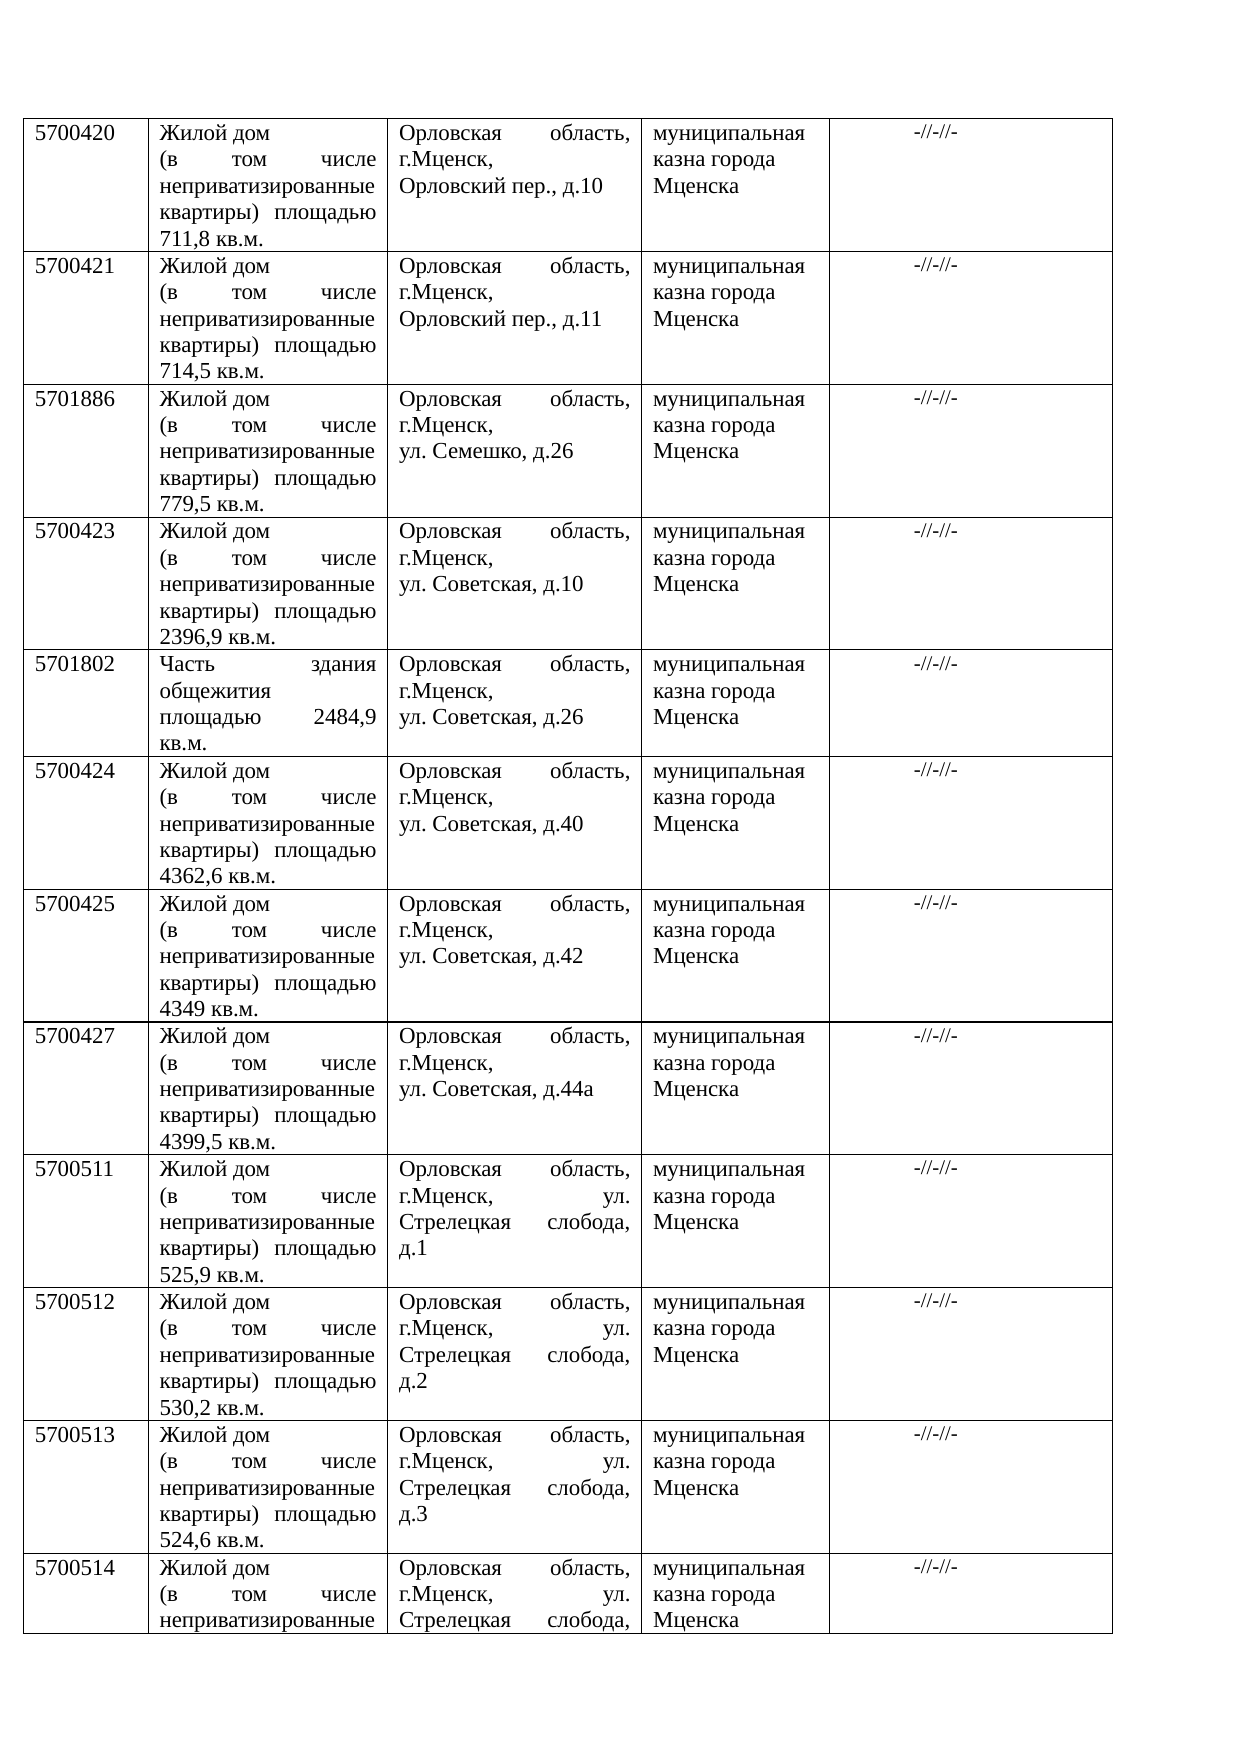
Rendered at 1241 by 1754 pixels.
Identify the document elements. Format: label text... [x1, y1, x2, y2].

table_cell -//-//- [830, 1421, 1112, 1553]
table_cell Орловская область, г.Мценск, ул. Стрелецкая слобода, д.3 [388, 1421, 641, 1553]
table_cell Орловская область, г.Мценск, Орловский пер., д.11 [388, 252, 641, 384]
table_cell Орловская область, г.Мценск, ул. Советская, д.44а [388, 1023, 641, 1154]
table_cell Орловская область, г.Мценск, Орловский пер., д.10 [388, 119, 641, 251]
table_cell Орловская область, г.Мценск, ул. Советская, д.40 [388, 757, 641, 889]
table_cell муниципальная казна города Мценска [642, 757, 829, 889]
table_cell 5700512 [24, 1288, 148, 1420]
table_cell муниципальная казна города Мценска [642, 385, 829, 517]
table_cell муниципальная казна города Мценска [642, 119, 829, 251]
table_cell муниципальная казна города Мценска [642, 1023, 829, 1154]
table_cell Орловская область, г.Мценск, ул. Семешко, д.26 [388, 385, 641, 517]
table_cell Жилой дом (в том числе неприватизированные квартиры) площадью 4362,6 кв.м. [149, 757, 387, 889]
table_cell 5700427 [24, 1023, 148, 1154]
table_cell -//-//- [830, 252, 1112, 384]
table_cell -//-//- [830, 1554, 1112, 1633]
table_cell Орловская область, г.Мценск, ул. Стрелецкая слобода, [388, 1554, 641, 1633]
table_cell муниципальная казна города Мценска [642, 518, 829, 649]
table_cell муниципальная казна города Мценска [642, 1554, 829, 1633]
table_cell -//-//- [830, 757, 1112, 889]
table_cell Орловская область, г.Мценск, ул. Стрелецкая слобода, д.2 [388, 1288, 641, 1420]
table_cell 5700511 [24, 1155, 148, 1287]
table_cell Жилой дом (в том числе неприватизированные квартиры) площадью 779,5 кв.м. [149, 385, 387, 517]
table_cell -//-//- [830, 1288, 1112, 1420]
table_cell -//-//- [830, 890, 1112, 1021]
table_cell 5701802 [24, 650, 148, 756]
table_cell муниципальная казна города Мценска [642, 1421, 829, 1553]
table_cell 5700425 [24, 890, 148, 1021]
table_cell муниципальная казна города Мценска [642, 252, 829, 384]
table_cell -//-//- [830, 119, 1112, 251]
table_cell 5700513 [24, 1421, 148, 1553]
table_cell Жилой дом (в том числе неприватизированные квартиры) площадью 4349 кв.м. [149, 890, 387, 1021]
table_cell Часть здания общежития площадью 2484,9 кв.м. [149, 650, 387, 756]
table_cell Жилой дом (в том числе неприватизированные квартиры) площадью 4399,5 кв.м. [149, 1023, 387, 1154]
table_cell Орловская область, г.Мценск, ул. Советская, д.10 [388, 518, 641, 649]
table_cell 5700423 [24, 518, 148, 649]
table_cell 5700514 [24, 1554, 148, 1633]
table_cell -//-//- [830, 1023, 1112, 1154]
table_cell Орловская область, г.Мценск, ул. Советская, д.42 [388, 890, 641, 1021]
table_cell 5700420 [24, 119, 148, 251]
table_cell -//-//- [830, 1155, 1112, 1287]
table_cell Орловская область, г.Мценск, ул. Стрелецкая слобода, д.1 [388, 1155, 641, 1287]
table_cell Жилой дом (в том числе неприватизированные квартиры) площадью 2396,9 кв.м. [149, 518, 387, 649]
table_cell -//-//- [830, 650, 1112, 756]
table_cell муниципальная казна города Мценска [642, 1288, 829, 1420]
table_cell Жилой дом (в том числе неприватизированные квартиры) площадью 530,2 кв.м. [149, 1288, 387, 1420]
table_cell Жилой дом (в том числе неприватизированные квартиры) площадью 711,8 кв.м. [149, 119, 387, 251]
table_cell Жилой дом (в том числе неприватизированные [149, 1554, 387, 1633]
table_cell 5700424 [24, 757, 148, 889]
table_cell Орловская область, г.Мценск, ул. Советская, д.26 [388, 650, 641, 756]
table_cell Жилой дом (в том числе неприватизированные квартиры) площадью 525,9 кв.м. [149, 1155, 387, 1287]
table_cell 5701886 [24, 385, 148, 517]
table_cell муниципальная казна города Мценска [642, 890, 829, 1021]
table_cell муниципальная казна города Мценска [642, 650, 829, 756]
table_cell Жилой дом (в том числе неприватизированные квартиры) площадью 524,6 кв.м. [149, 1421, 387, 1553]
table_cell 5700421 [24, 252, 148, 384]
table_cell -//-//- [830, 385, 1112, 517]
table_cell Жилой дом (в том числе неприватизированные квартиры) площадью 714,5 кв.м. [149, 252, 387, 384]
table_cell муниципальная казна города Мценска [642, 1155, 829, 1287]
table_cell -//-//- [830, 518, 1112, 649]
